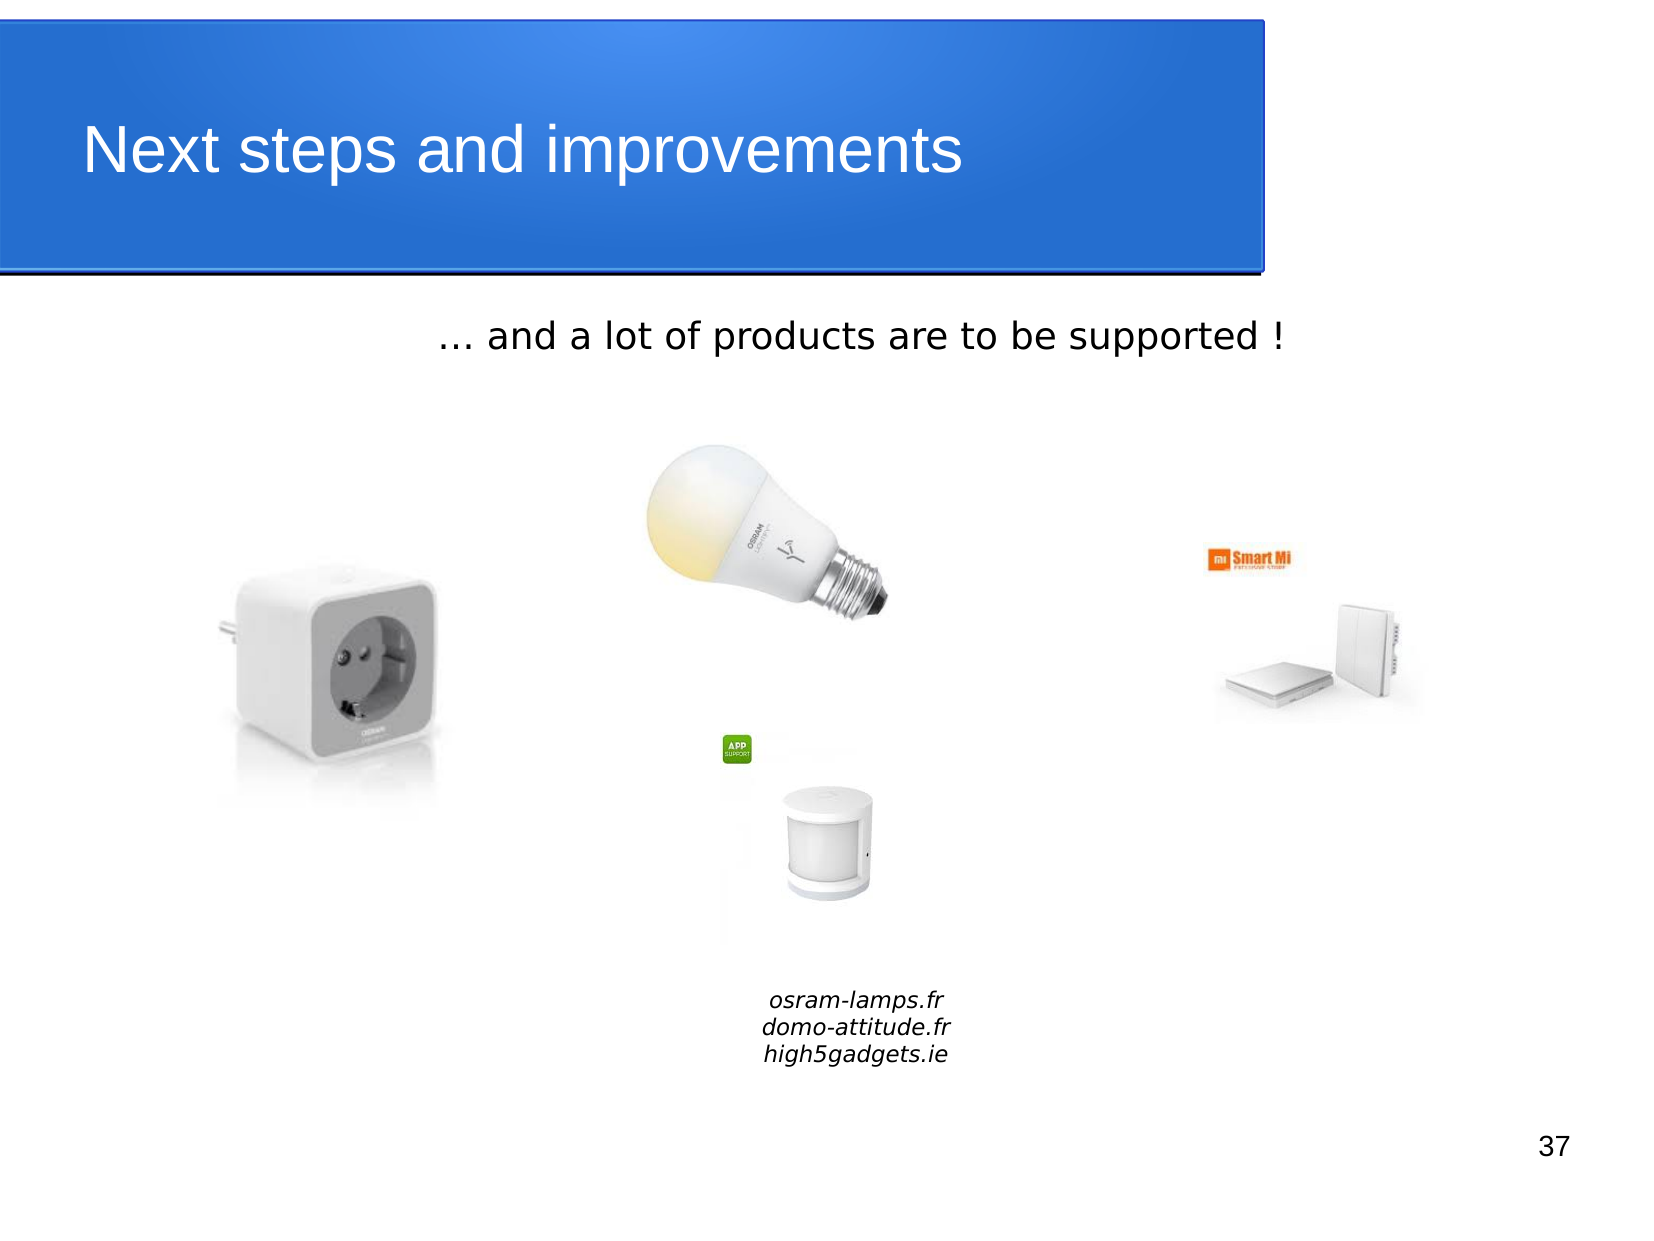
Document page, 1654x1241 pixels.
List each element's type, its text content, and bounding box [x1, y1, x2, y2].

picture [625, 436, 910, 625]
text_box osram-lamps.fr domo-attitude.fr high5gadgets.ie [413, 980, 1300, 1119]
picture [720, 732, 934, 945]
picture [1203, 542, 1441, 780]
title Next steps and improvements [82, 47, 1235, 252]
picture [118, 544, 537, 839]
text_box … and a lot of products are to be supported ! [188, 307, 1536, 366]
